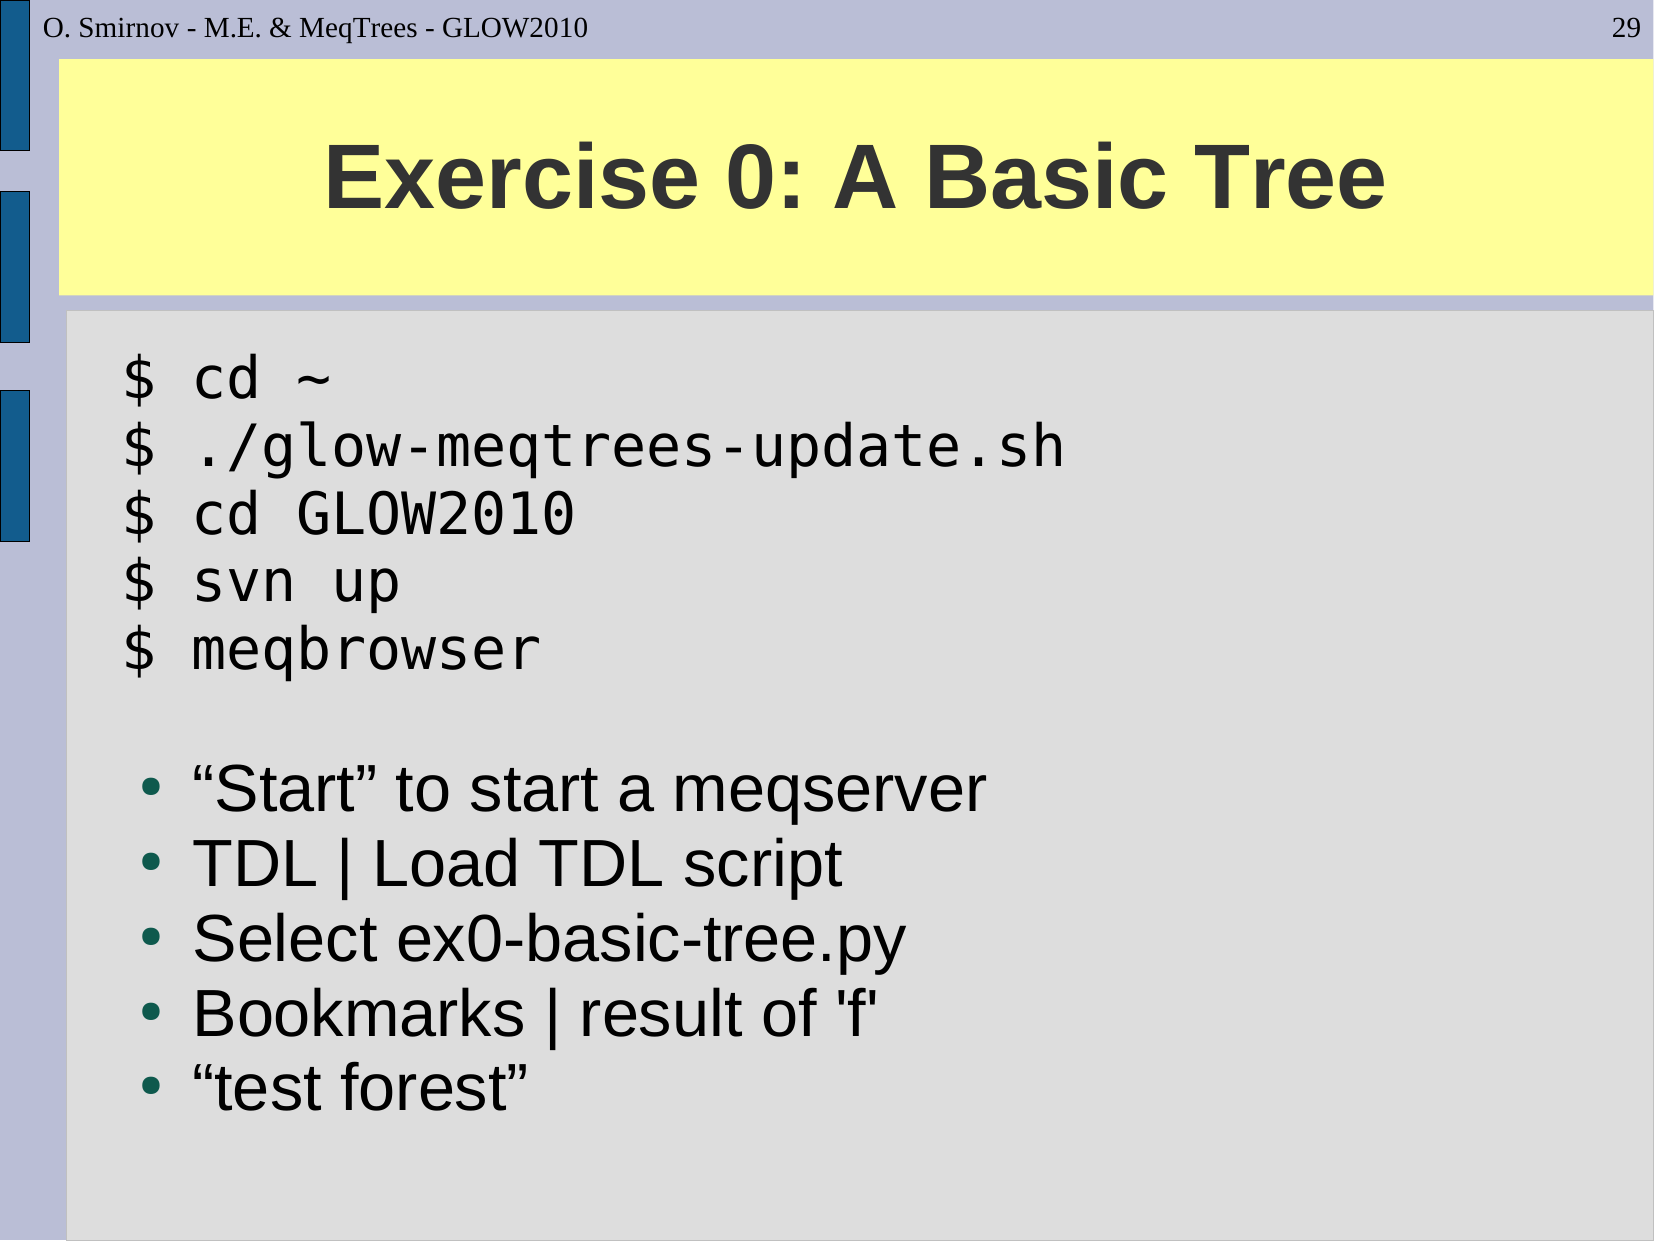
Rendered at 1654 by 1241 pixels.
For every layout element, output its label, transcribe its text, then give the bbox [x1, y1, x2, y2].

list $ cd ~ $ ./glow-meqtrees-update.sh $ cd GLOW2010 $ svn up $ meqbrowser “Start” to start a meqserver TDL | Load TDL script Select ex0-basic-tree.py Bookmarks | result of 'f' “test forest” [121, 344, 1534, 1200]
title Exercise 0: A Basic Tree [59, 59, 1654, 296]
